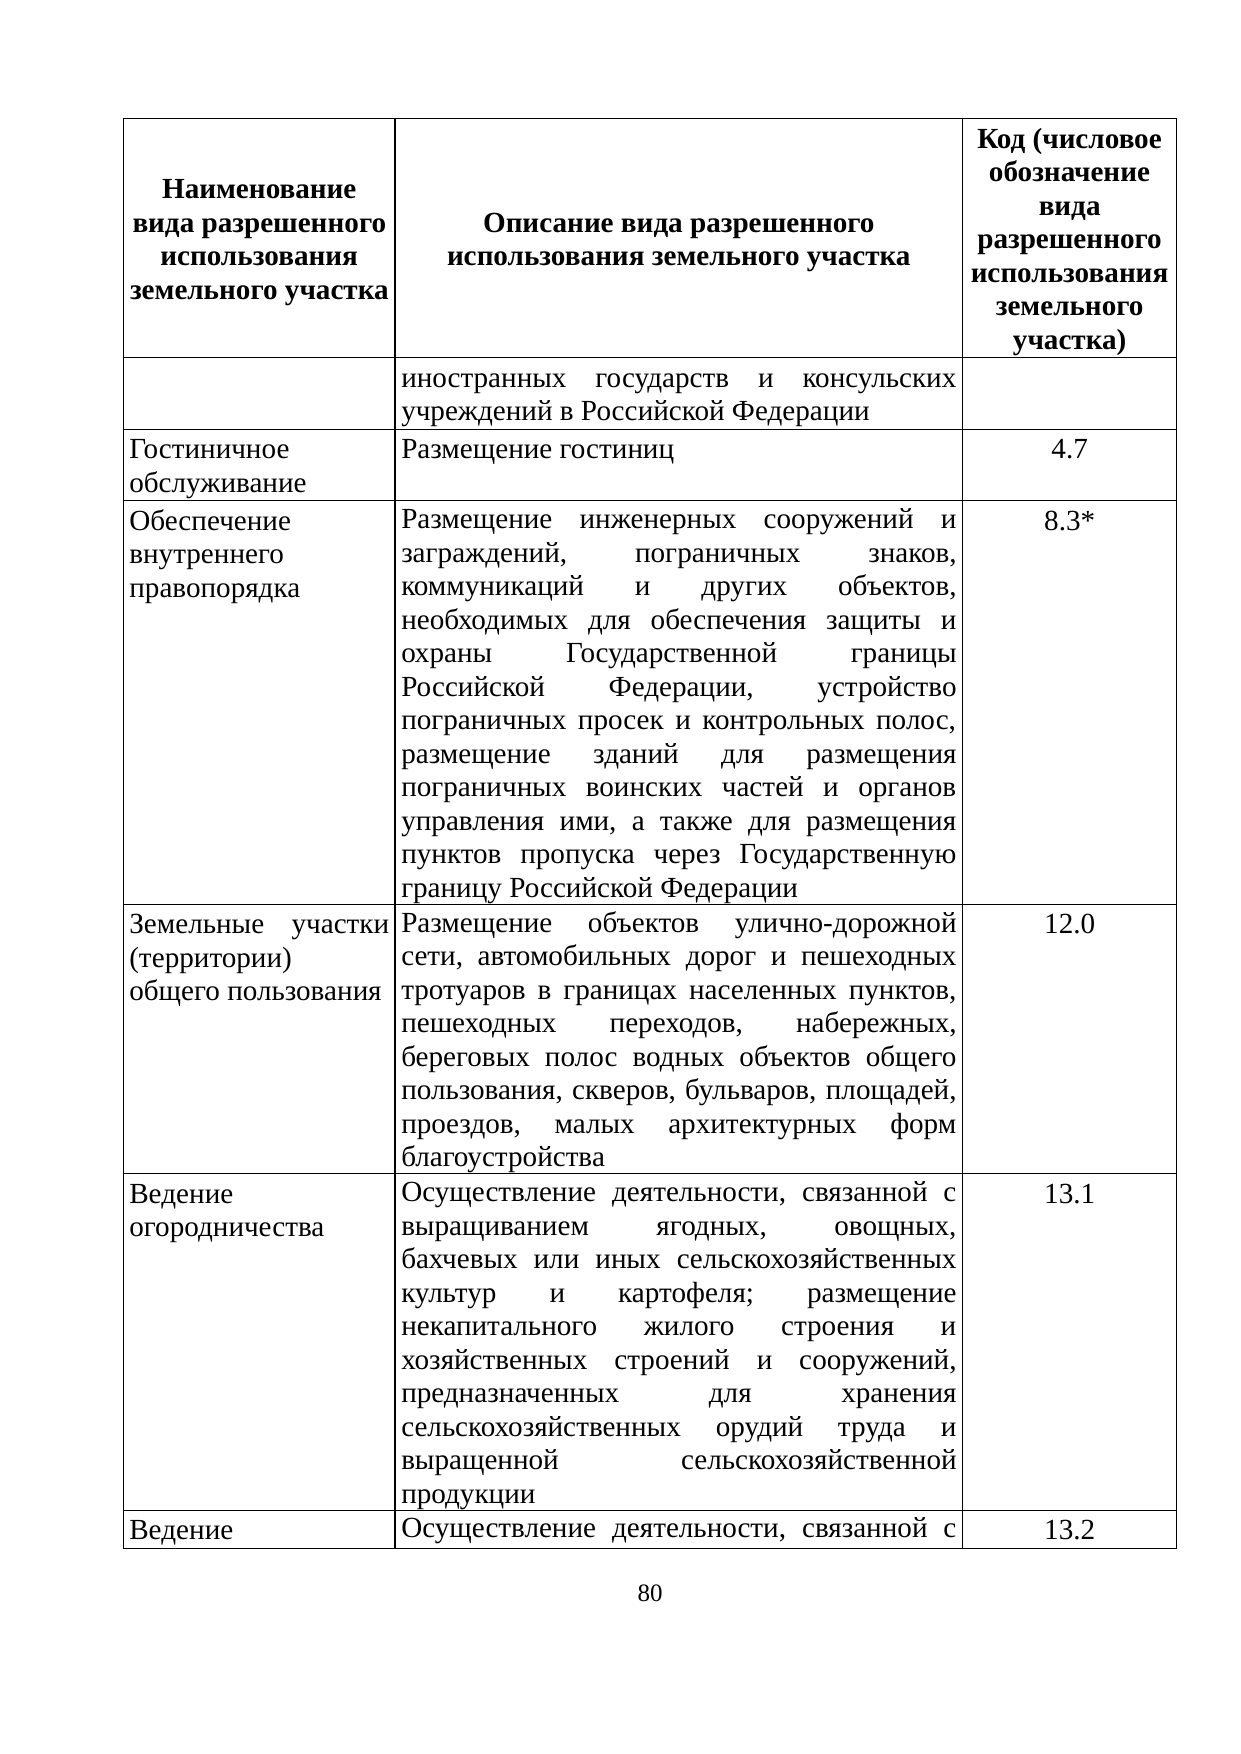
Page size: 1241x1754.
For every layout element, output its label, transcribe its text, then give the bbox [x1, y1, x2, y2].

table_cell иностранных государств и консульских учреждений в Российской Федерации [396, 358, 962, 429]
table_cell Осуществление деятельности, связанной с [396, 1511, 962, 1547]
table_header Код (числовое обозначение вида разрешенного использования земельного участка) [963, 119, 1176, 357]
table_cell Земельные участки (территории) общего пользования [124, 905, 394, 1173]
table_header Описание вида разрешенного использования земельного участка [396, 119, 962, 357]
table_cell [124, 358, 394, 429]
table_cell Осуществление деятельности, связанной с выращиванием ягодных, овощных, бахчевых или иных сельскохозяйственных культур и картофеля; размещение некапитального жилого строения и хозяйственных строений и сооружений, предназначенных для хранения сельскохозяйственных орудий труда и выращенной сельскохозяйственной продукции [396, 1174, 962, 1509]
table_header Наименование вида разрешенного использования земельного участка [124, 119, 394, 357]
table_cell Размещение объектов улично-дорожной сети, автомобильных дорог и пешеходных тротуаров в границах населенных пунктов, пешеходных переходов, набережных, береговых полос водных объектов общего пользования, скверов, бульваров, площадей, проездов, малых архитектурных форм благоустройства [396, 905, 962, 1173]
table_cell Ведение [124, 1511, 394, 1547]
table_cell Размещение гостиниц [396, 430, 962, 500]
table_cell [963, 358, 1176, 429]
table_cell Размещение инженерных сооружений и заграждений, пограничных знаков, коммуникаций и других объектов, необходимых для обеспечения защиты и охраны Государственной границы Российской Федерации, устройство пограничных просек и контрольных полос, размещение зданий для размещения пограничных воинских частей и органов управления ими, а также для размещения пунктов пропуска через Государственную границу Российской Федерации [396, 501, 962, 904]
table_cell Обеспечение внутреннего правопорядка [124, 501, 394, 904]
table_cell 4.7 [963, 430, 1176, 500]
table_cell Ведение огородничества [124, 1174, 394, 1509]
table_cell 13.1 [963, 1174, 1176, 1509]
table_cell 8.3* [963, 501, 1176, 904]
table_cell Гостиничное обслуживание [124, 430, 394, 500]
table_cell 12.0 [963, 905, 1176, 1173]
table_cell 13.2 [963, 1511, 1176, 1547]
